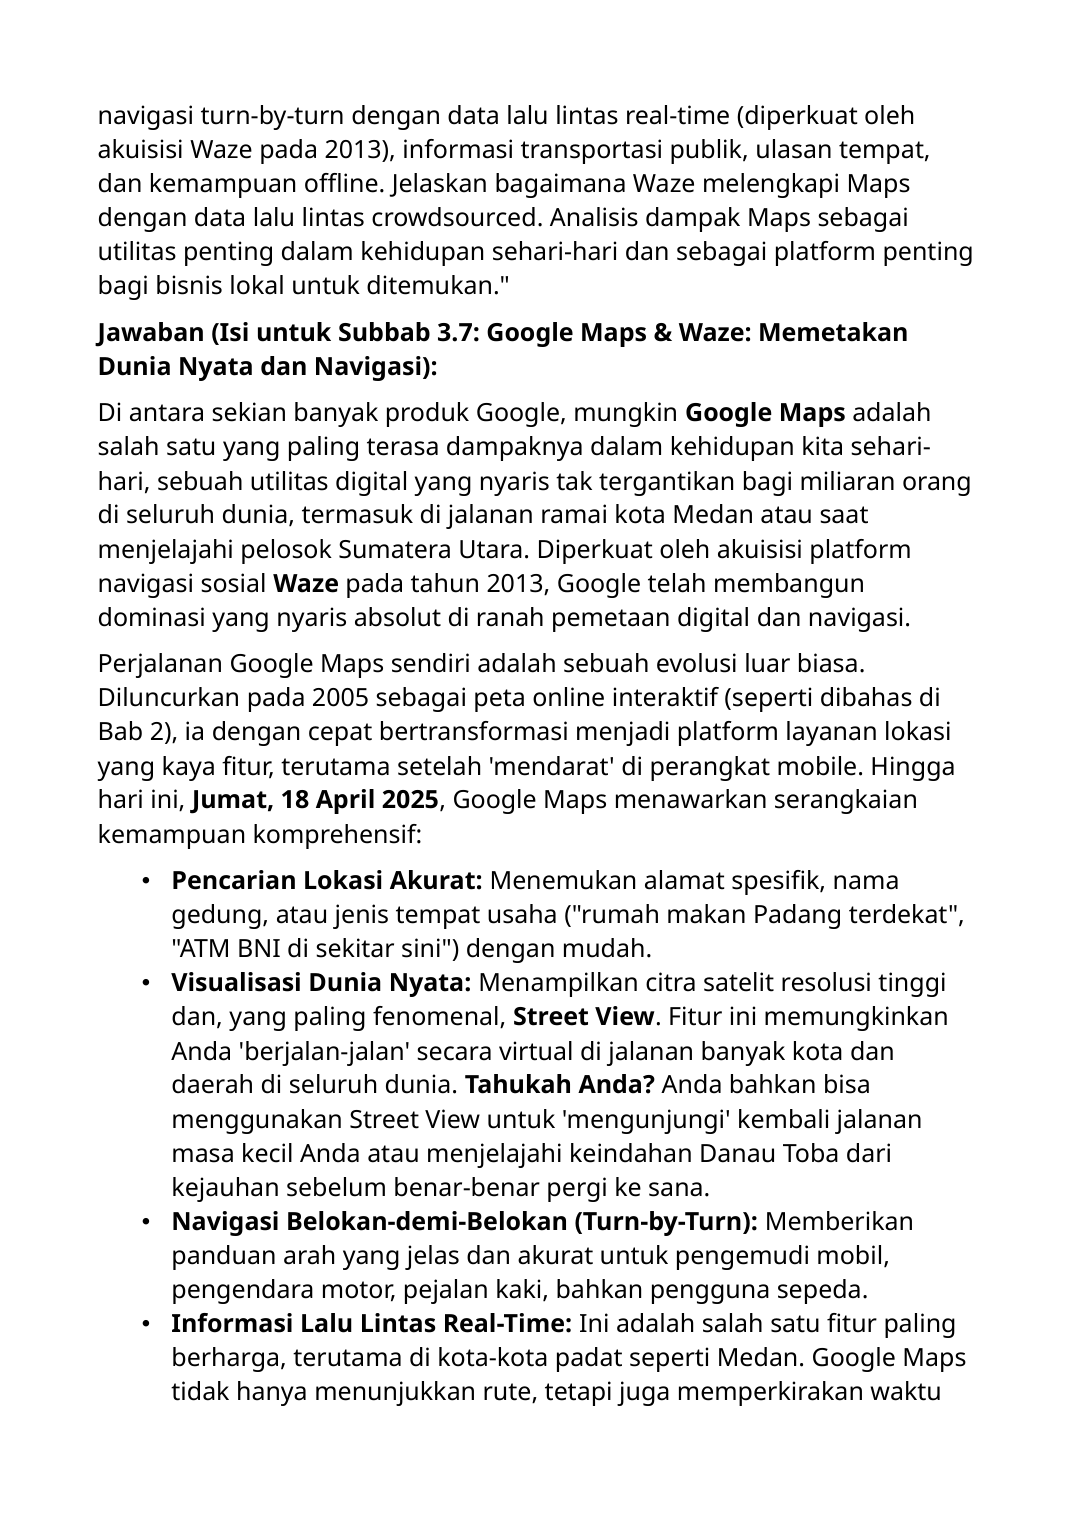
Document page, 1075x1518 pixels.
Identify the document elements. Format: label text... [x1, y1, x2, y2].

list Informasi Lalu Lintas Real-Time: Ini adalah salah satu fitur paling berharga, terutama di kota-kota padat seperti Medan. Google Maps tidak hanya menunjukkan rute, tetapi juga memperkirakan waktu [142, 1306, 977, 1408]
list Visualisasi Dunia Nyata: Menampilkan citra satelit resolusi tinggi dan, yang paling fenomenal, Street View. Fitur ini memungkinkan Anda 'berjalan-jalan' secara virtual di jalanan banyak kota dan daerah di seluruh dunia. Tahukah Anda? Anda bahkan bisa menggunakan Street View untuk 'mengunjungi' kembali jalanan masa kecil Anda atau menjelajahi keindahan Danau Toba dari kejauhan sebelum benar-benar pergi ke sana. [142, 965, 977, 1203]
text Jawaban (Isi untuk Subbab 3.7: Google Maps & Waze: Memetakan Dunia Nyata dan Navigasi): [97, 314, 977, 382]
text navigasi turn-by-turn dengan data lalu lintas real-time (diperkuat oleh akuisisi Waze pada 2013), informasi transportasi publik, ulasan tempat, dan kemampuan offline. Jelaskan bagaimana Waze melengkapi Maps dengan data lalu lintas crowdsourced. Analisis dampak Maps sebagai utilitas penting dalam kehidupan sehari-hari dan sebagai platform penting bagi bisnis lokal untuk ditemukan." [97, 97, 977, 302]
list Navigasi Belokan-demi-Belokan (Turn-by-Turn): Memberikan panduan arah yang jelas dan akurat untuk pengemudi mobil, pengendara motor, pejalan kaki, bahkan pengguna sepeda. [142, 1203, 977, 1306]
text Di antara sekian banyak produk Google, mungkin Google Maps adalah salah satu yang paling terasa dampaknya dalam kehidupan kita sehari-hari, sebuah utilitas digital yang nyaris tak tergantikan bagi miliaran orang di seluruh dunia, termasuk di jalanan ramai kota Medan atau saat menjelajahi pelosok Sumatera Utara. Diperkuat oleh akuisisi platform navigasi sosial Waze pada tahun 2013, Google telah membangun dominasi yang nyaris absolut di ranah pemetaan digital dan navigasi. [97, 395, 977, 633]
text Perjalanan Google Maps sendiri adalah sebuah evolusi luar biasa. Diluncurkan pada 2005 sebagai peta online interaktif (seperti dibahas di Bab 2), ia dengan cepat bertransformasi menjadi platform layanan lokasi yang kaya fitur, terutama setelah 'mendarat' di perangkat mobile. Hingga hari ini, Jumat, 18 April 2025, Google Maps menawarkan serangkaian kemampuan komprehensif: [97, 646, 977, 850]
list Pencarian Lokasi Akurat: Menemukan alamat spesifik, nama gedung, atau jenis tempat usaha ("rumah makan Padang terdekat", "ATM BNI di sekitar sini") dengan mudah. [142, 863, 977, 965]
